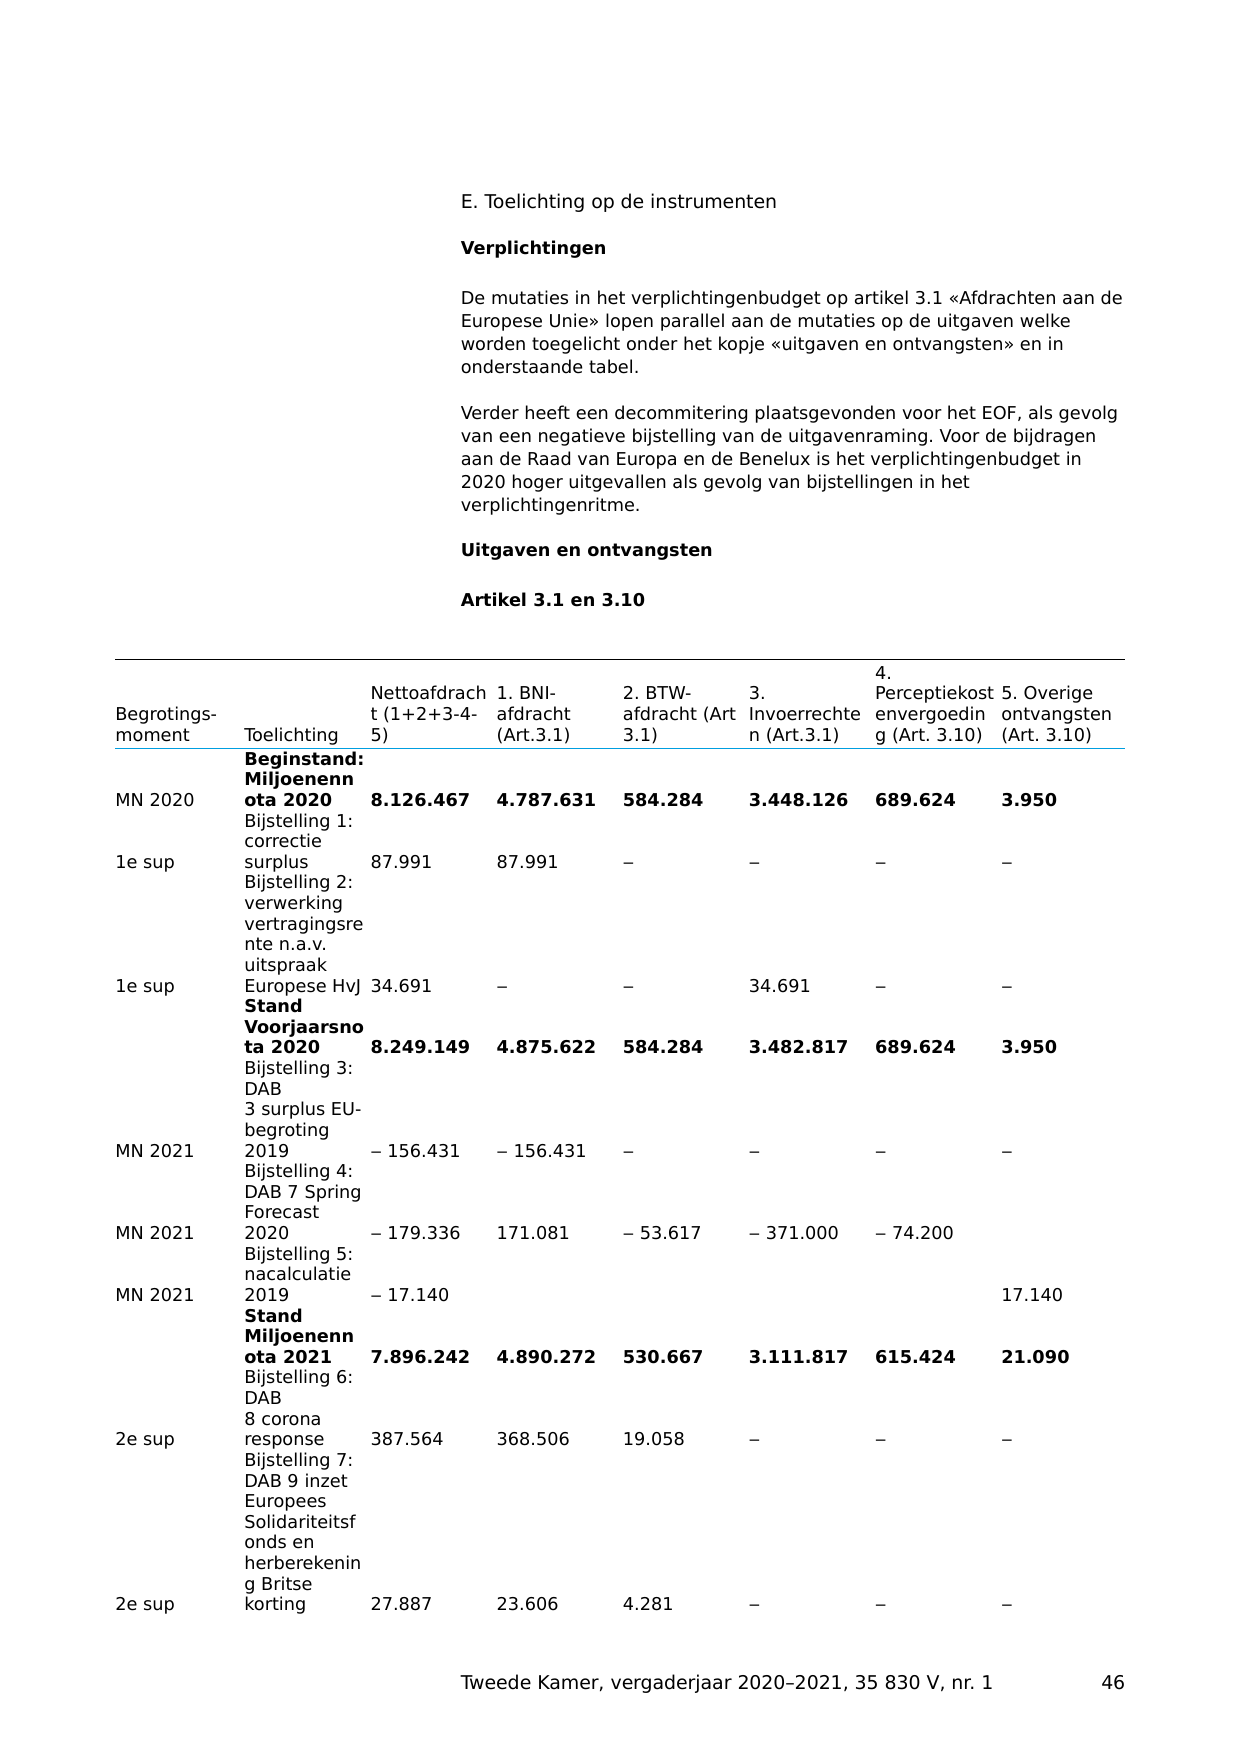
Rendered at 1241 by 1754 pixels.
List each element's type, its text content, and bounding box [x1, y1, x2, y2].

table_cell 4. Perceptiekostenvergoeding (Art. 3.10) [872, 660, 998, 748]
table_cell 387.564 [368, 1368, 493, 1450]
table_header Artikel 3.1 en 3.10 [115, 634, 1125, 659]
table_cell 584.284 [620, 996, 746, 1058]
table_cell ‒ 53.617 [620, 1161, 746, 1244]
table_cell ‒ [872, 873, 998, 996]
table_cell [620, 1244, 746, 1306]
table_cell ‒ 179.336 [368, 1161, 493, 1244]
table_cell 23.606 [494, 1450, 620, 1615]
table_cell 584.284 [620, 749, 746, 811]
text Uitgaven en ontvangsten [461, 538, 1125, 561]
table_cell 87.991 [494, 811, 620, 872]
table_cell Toelichting [241, 660, 367, 748]
table_cell 689.624 [872, 996, 998, 1058]
table_cell Begrotings-moment [115, 660, 241, 748]
title E. Toelichting op de instrumenten [461, 191, 1125, 213]
table_cell MN 2021 [115, 1161, 241, 1244]
table_cell 7.896.242 [368, 1306, 493, 1367]
table_cell 530.667 [620, 1306, 746, 1367]
table_cell 3.950 [998, 996, 1125, 1058]
table_cell ‒ [494, 873, 620, 996]
table_cell 3. Invoerrechten (Art.3.1) [746, 660, 872, 748]
table_cell 2e sup [115, 1450, 241, 1615]
table_cell ‒ 371.000 [746, 1161, 872, 1244]
table_cell Bijstelling 5: nacalculatie 2019 [241, 1244, 367, 1306]
table_cell 171.081 [494, 1161, 620, 1244]
table_cell ‒ [746, 1450, 872, 1615]
table_cell 689.624 [872, 749, 998, 811]
table_cell [872, 1244, 998, 1306]
table_cell 2e sup [115, 1368, 241, 1450]
table_cell 34.691 [368, 873, 493, 996]
table_cell 368.506 [494, 1368, 620, 1450]
table_cell Bijstelling 2: verwerking vertragingsrente n.a.v. uitspraak Europese HvJ [241, 873, 367, 996]
table_cell ‒ [998, 873, 1125, 996]
table_cell ‒ [620, 811, 746, 872]
table_cell Bijstelling 3: DAB 3 surplus EU-begroting 2019 [241, 1058, 367, 1161]
table_cell Stand Voorjaarsnota 2020 [241, 996, 367, 1058]
table_cell 27.887 [368, 1450, 493, 1615]
table_cell 5. Overige ontvangsten (Art. 3.10) [998, 660, 1125, 748]
table_cell ‒ 17.140 [368, 1244, 493, 1306]
table_cell ‒ [872, 1058, 998, 1161]
table_cell Beginstand: Miljoenennota 2020 [241, 749, 367, 811]
table_cell Bijstelling 6: DAB 8 corona response [241, 1368, 367, 1450]
table_cell 4.281 [620, 1450, 746, 1615]
table_cell MN 2020 [115, 749, 241, 811]
table_cell ‒ [620, 1058, 746, 1161]
table_cell 1e sup [115, 811, 241, 872]
table_cell 1e sup [115, 873, 241, 996]
table_cell ‒ [746, 1368, 872, 1450]
table_cell 17.140 [998, 1244, 1125, 1306]
table_cell 1. BNI-afdracht (Art.3.1) [494, 660, 620, 748]
table_cell 87.991 [368, 811, 493, 872]
table_cell Bijstelling 7: DAB 9 inzet Europees Solidariteitsfonds en herberekening Britse korting [241, 1450, 367, 1615]
table_cell 615.424 [872, 1306, 998, 1367]
table_cell ‒ [872, 1368, 998, 1450]
table_cell 8.249.149 [368, 996, 493, 1058]
table_cell ‒ 74.200 [872, 1161, 998, 1244]
table_cell Stand Miljoenennota 2021 [241, 1306, 367, 1367]
text De mutaties in het verplichtingenbudget op artikel 3.1 «Afdrachten aan de Europese Unie» lopen parallel aan de mutaties op de uitgaven welke worden toegelicht onder het kopje «uitgaven en ontvangsten» en in onderstaande tabel. [461, 286, 1125, 378]
table_cell 8.126.467 [368, 749, 493, 811]
table_cell [746, 1244, 872, 1306]
text Verder heeft een decommitering plaatsgevonden voor het EOF, als gevolg van een negatieve bijstelling van de uitgavenraming. Voor de bijdragen aan de Raad van Europa en de Benelux is het verplichtingenbudget in 2020 hoger uitgevallen als gevolg van bijstellingen in het verplichtingenritme. [461, 401, 1125, 516]
table_cell 19.058 [620, 1368, 746, 1450]
table_cell ‒ 156.431 [494, 1058, 620, 1161]
table_cell MN 2021 [115, 1058, 241, 1161]
table_cell ‒ [998, 1450, 1125, 1615]
table_cell ‒ [872, 1450, 998, 1615]
table_cell Nettoafdracht (1+2+3-4-5) [368, 660, 493, 748]
table_cell ‒ [746, 811, 872, 872]
table_cell ‒ [872, 811, 998, 872]
table_cell 3.950 [998, 749, 1125, 811]
table_cell [494, 1244, 620, 1306]
table_cell ‒ [998, 1058, 1125, 1161]
table_cell 4.787.631 [494, 749, 620, 811]
table_cell MN 2021 [115, 1244, 241, 1306]
table_cell 3.482.817 [746, 996, 872, 1058]
table_cell Bijstelling 4: DAB 7 Spring Forecast 2020 [241, 1161, 367, 1244]
table_cell [115, 996, 241, 1058]
text Artikel 3.1 en 3.10 [461, 588, 1125, 611]
table_cell 34.691 [746, 873, 872, 996]
table_cell [115, 1306, 241, 1367]
table_cell 21.090 [998, 1306, 1125, 1367]
table_cell 4.890.272 [494, 1306, 620, 1367]
table_cell ‒ [998, 811, 1125, 872]
table_cell ‒ [746, 1058, 872, 1161]
text Verplichtingen [461, 236, 1125, 259]
table_cell 3.111.817 [746, 1306, 872, 1367]
table_cell Bijstelling 1: correctie surplus [241, 811, 367, 872]
table_cell ‒ [998, 1368, 1125, 1450]
table_cell 3.448.126 [746, 749, 872, 811]
table_cell [998, 1161, 1125, 1244]
table_cell 4.875.622 [494, 996, 620, 1058]
table_cell 2. BTW-afdracht (Art 3.1) [620, 660, 746, 748]
table_cell ‒ [620, 873, 746, 996]
table_cell ‒ 156.431 [368, 1058, 493, 1161]
